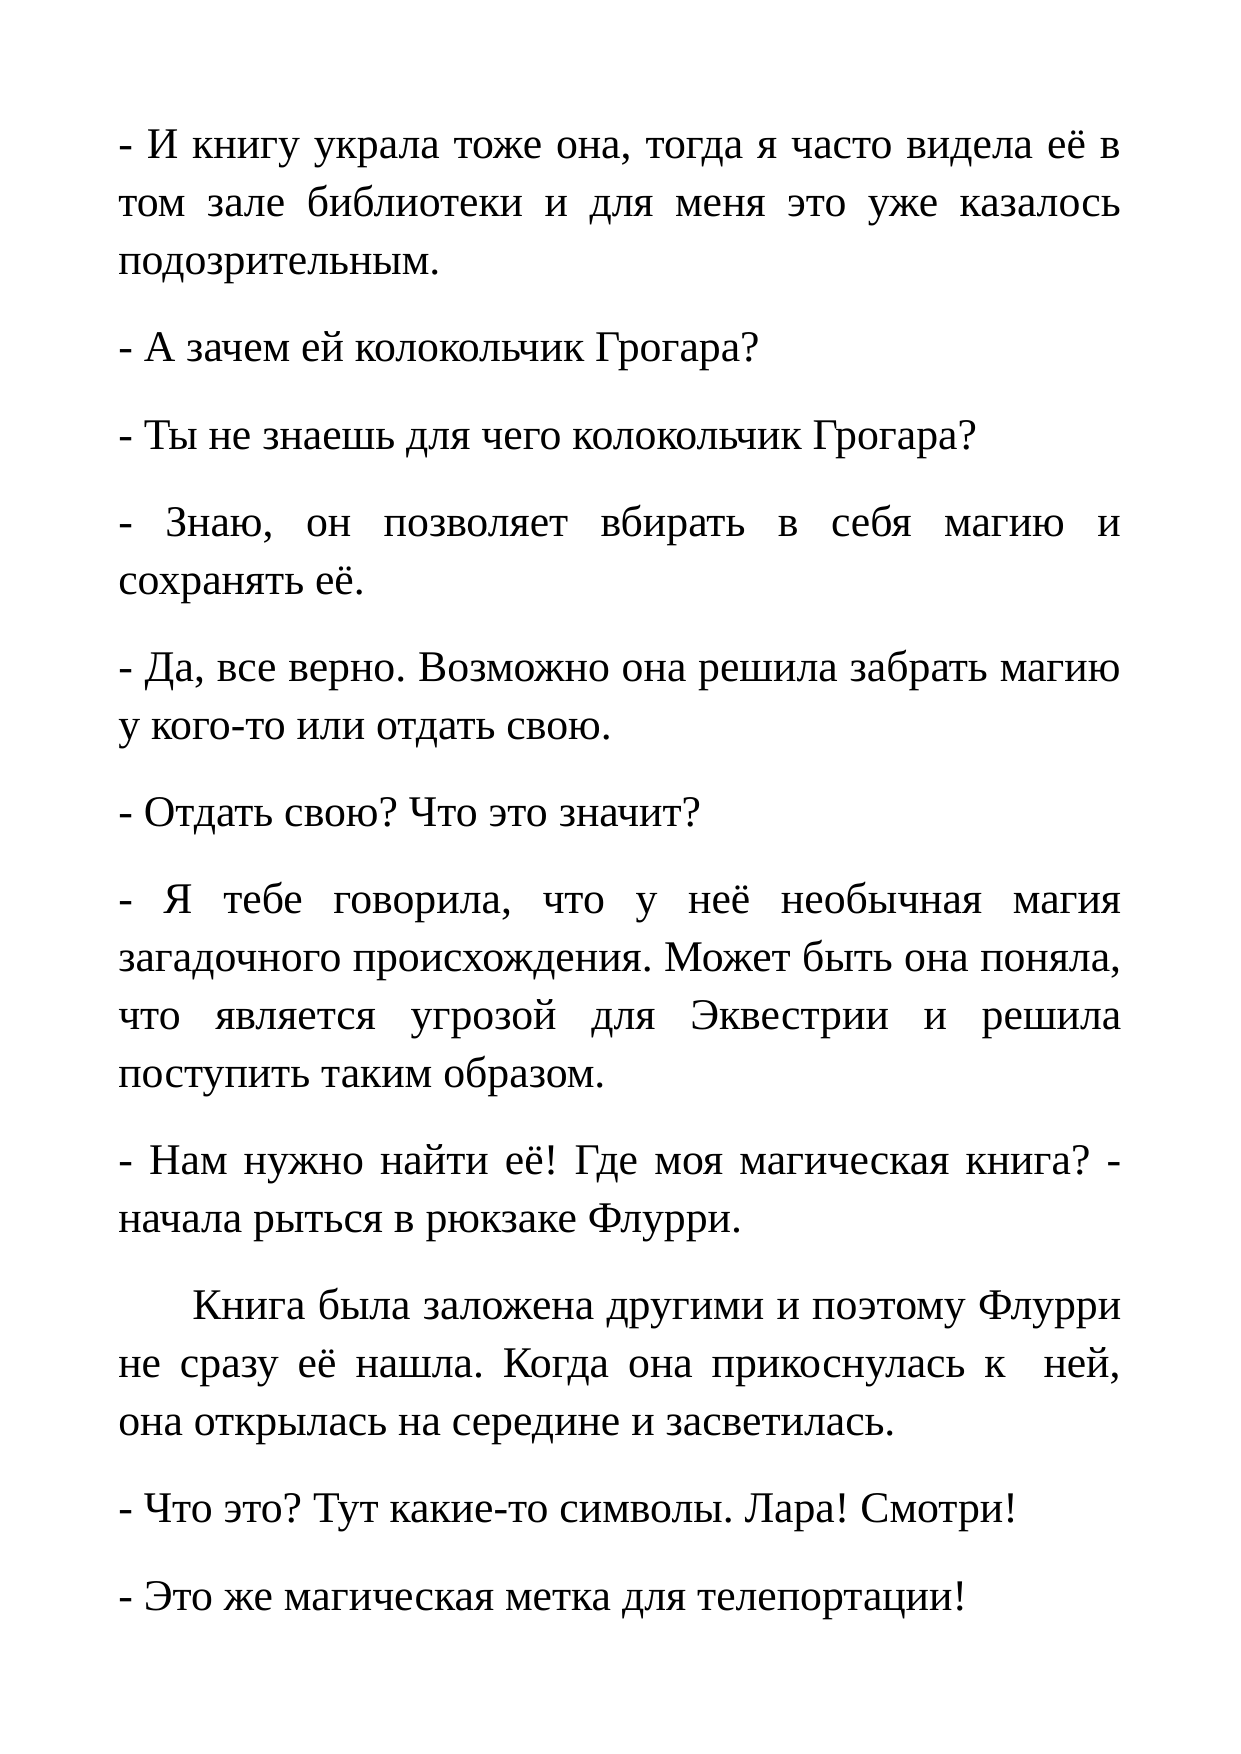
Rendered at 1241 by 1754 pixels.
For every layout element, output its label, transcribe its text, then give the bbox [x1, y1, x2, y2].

text Книга была заложена другими и поэтому Флурри не сразу её нашла. Когда она прикоснулась к ней, она открылась на середине и засветилась. [118, 1279, 1122, 1445]
text - Нам нужно найти её! Где моя магическая книга? - начала рыться в рюкзаке Флурри. [118, 1134, 1122, 1242]
text - Я тебе говорила, что у неё необычная магия загадочного происхождения. Может быть она поняла, что является угрозой для Эквестрии и решила поступить таким образом. [118, 873, 1122, 1097]
text - А зачем ей колокольчик Грогара? [118, 321, 1122, 371]
text - Да, все верно. Возможно она решила забрать магию у кого-то или отдать свою. [118, 641, 1122, 749]
text - Ты не знаешь для чего колокольчик Грогара? [118, 408, 1122, 459]
text - Знаю, он позволяет вбирать в себя магию и сохранять её. [118, 496, 1122, 604]
text - Что это? Тут какие-то символы. Лара! Смотри! [118, 1482, 1122, 1532]
text - И книгу украла тоже она, тогда я часто видела её в том зале библиотеки и для меня это уже казалось подозрительным. [118, 118, 1122, 284]
text - Это же магическая метка для телепортации! [118, 1569, 1122, 1619]
text - Отдать свою? Что это значит? [118, 786, 1122, 836]
